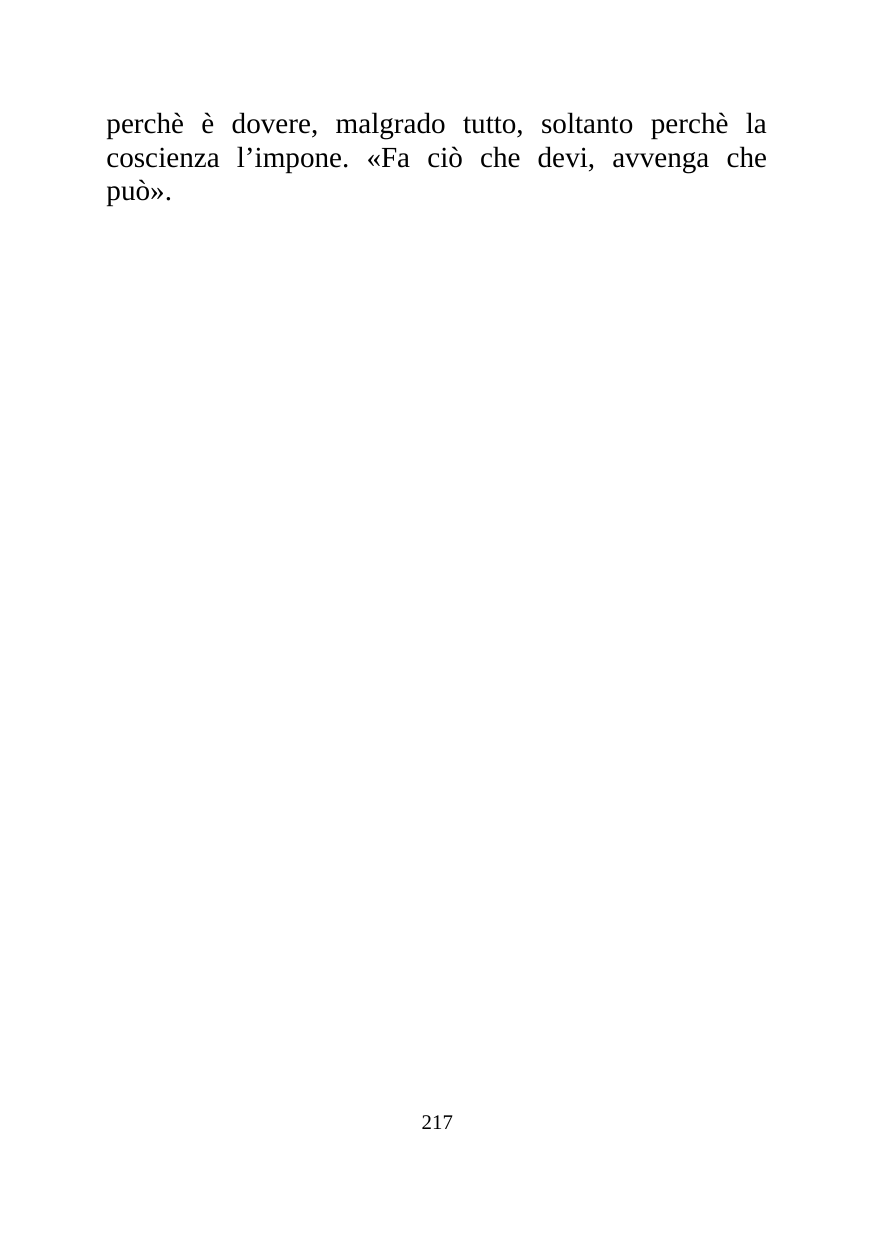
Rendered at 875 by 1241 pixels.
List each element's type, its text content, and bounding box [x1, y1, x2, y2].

text perchè è dovere, malgrado tutto, soltanto perchè la coscienza l’impone. «Fa ciò che devi, avvenga che può». [106, 106, 768, 207]
